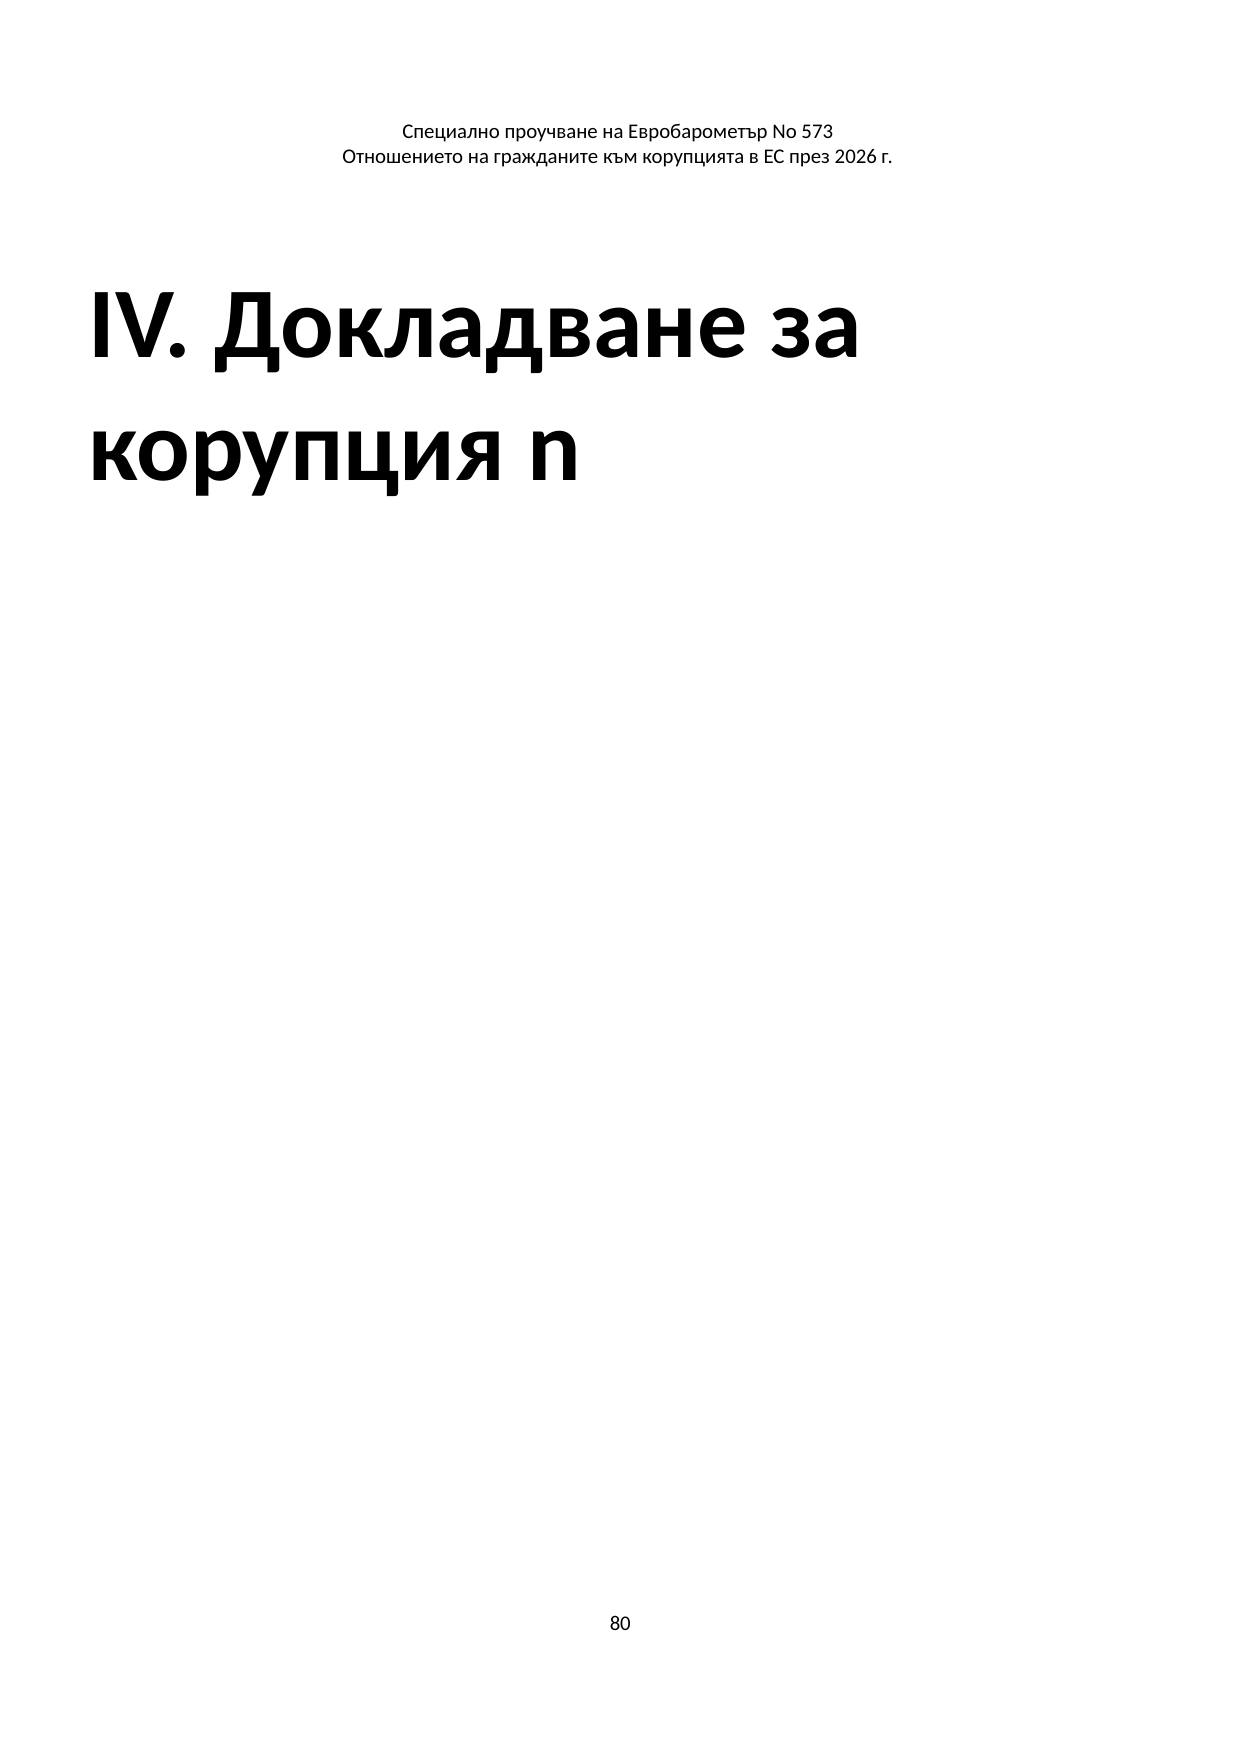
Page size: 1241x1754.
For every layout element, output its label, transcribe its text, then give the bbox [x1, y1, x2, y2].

subtitle IV. Докладване за корупция n [88, 261, 1152, 505]
